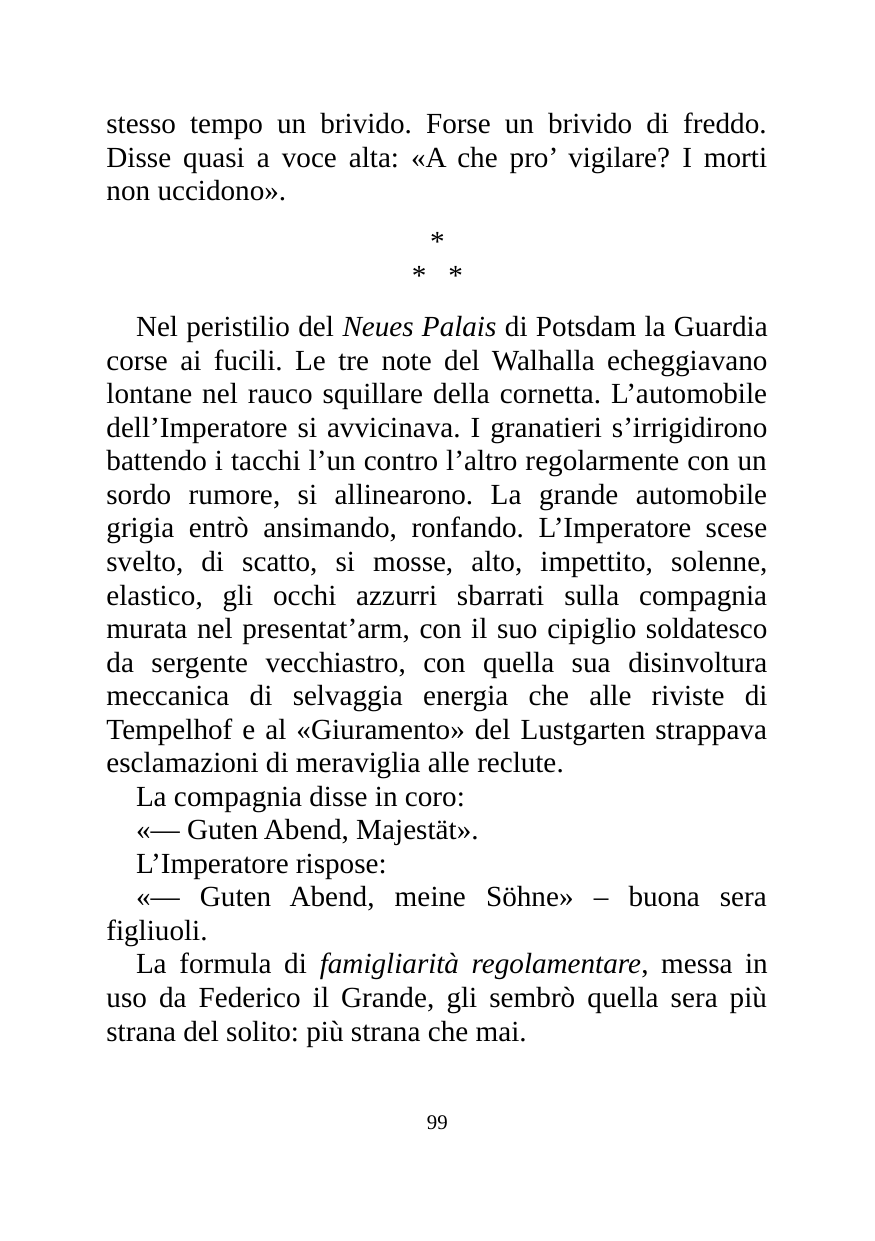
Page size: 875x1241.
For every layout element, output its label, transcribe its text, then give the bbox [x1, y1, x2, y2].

text Nel peristilio del Neues Palais di Potsdam la Guardia corse ai fucili. Le tre note del Walhalla echeggiavano lontane nel rauco squillare della cornetta. L’automobile dell’Imperatore si avvicinava. I granatieri s’irrigidirono battendo i tacchi l’un contro l’altro regolarmente con un sordo rumore, si allinearono. La grande automobile grigia entrò ansimando, ronfando. L’Imperatore scese svelto, di scatto, si mosse, alto, impettito, solenne, elastico, gli occhi azzurri sbarrati sulla compagnia murata nel presentat’arm, con il suo cipiglio soldatesco da sergente vecchiastro, con quella sua disinvoltura meccanica di selvaggia energia che alle riviste di Tempelhof e al «Giuramento» del Lustgarten strappava esclamazioni di meraviglia alle reclute. [106, 309, 768, 779]
text stesso tempo un brivido. Forse un brivido di freddo. Disse quasi a voce alta: «A che pro’ vigilare? I morti non uccidono». [106, 106, 768, 207]
text La compagnia disse in coro: [106, 779, 768, 812]
text L’Imperatore rispose: [106, 846, 768, 879]
text * * * [106, 224, 768, 292]
text «— Guten Abend, meine Söhne» – buona sera figliuoli. [106, 879, 768, 947]
text La formula di famigliarità regolamentare, messa in uso da Federico il Grande, gli sembrò quella sera più strana del solito: più strana che mai. [106, 947, 768, 1047]
text «— Guten Abend, Majestät». [106, 812, 768, 846]
